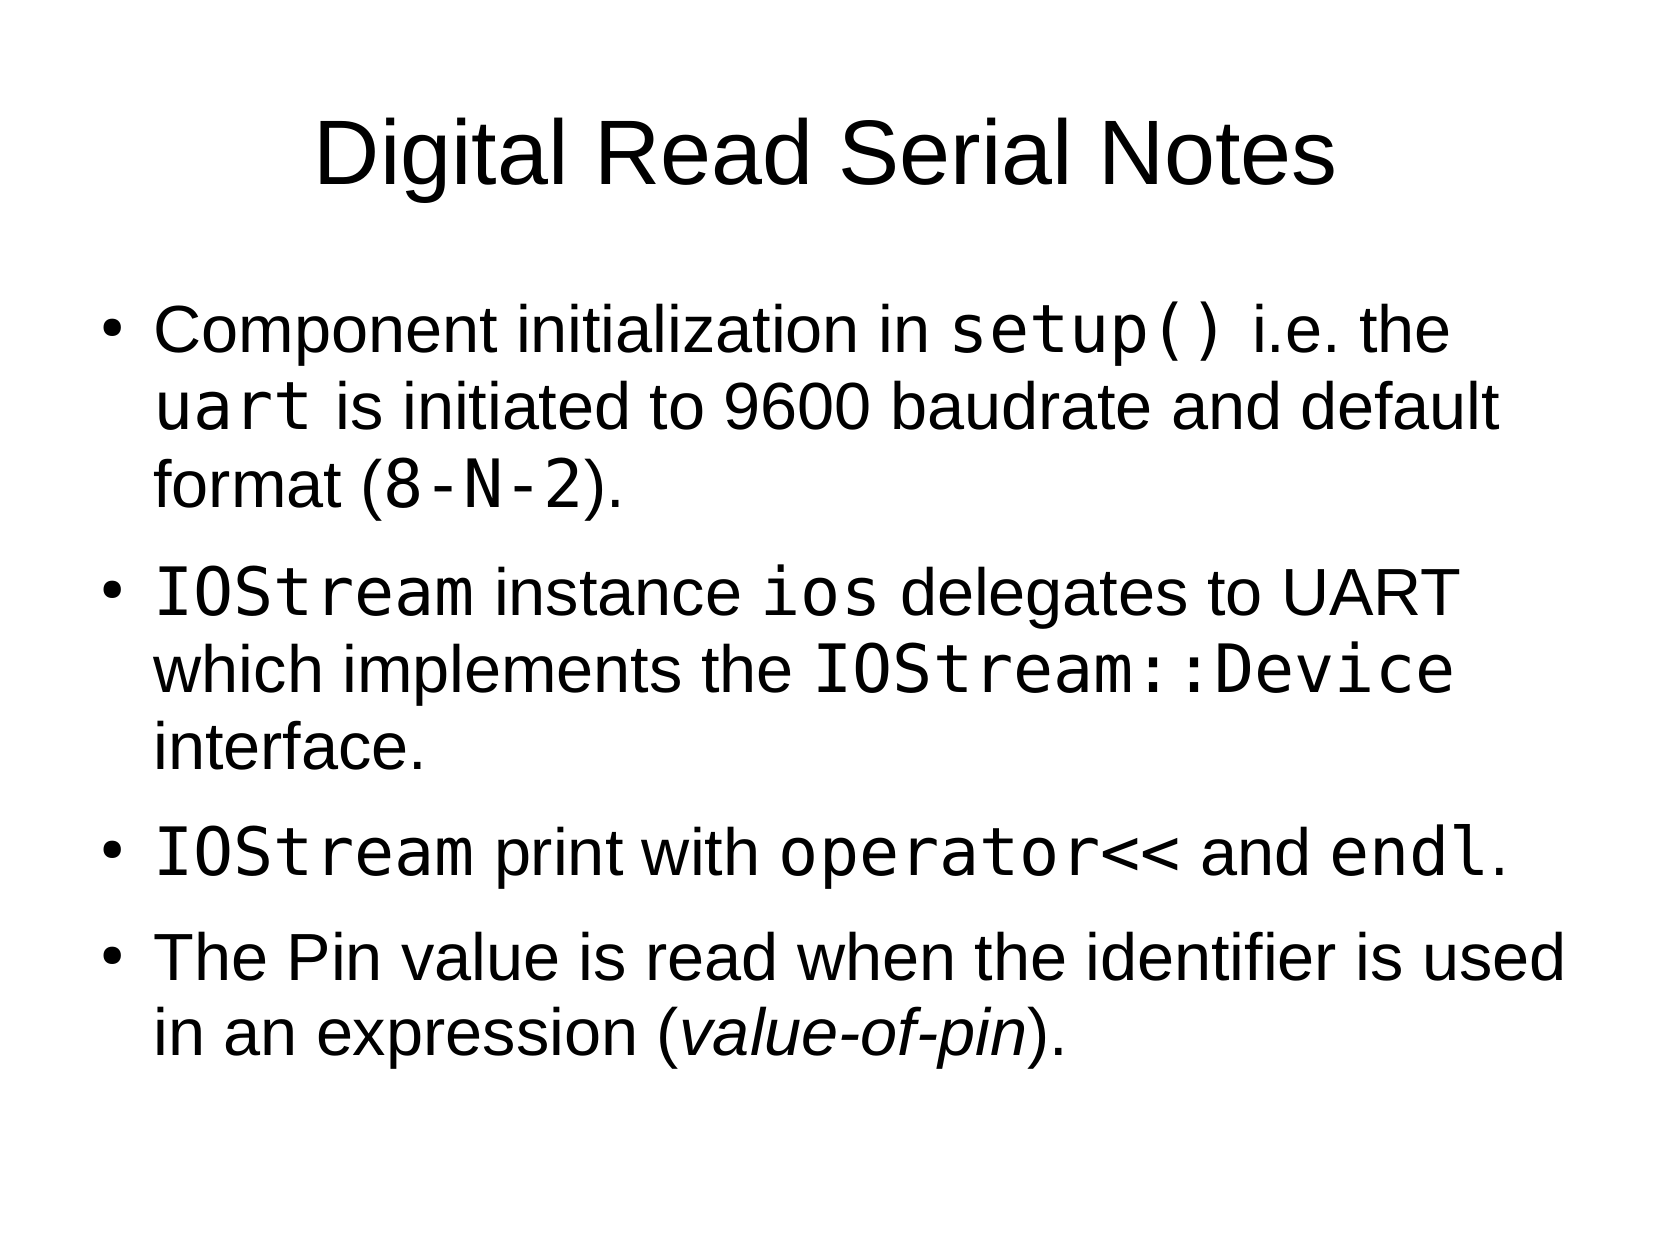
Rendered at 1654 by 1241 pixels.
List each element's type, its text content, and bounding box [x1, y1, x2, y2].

list Component initialization in setup() i.e. the uart is initiated to 9600 baudrate and default format (8-N-2). IOStream instance ios delegates to UART which implements the IOStream::Device interface. IOStream print with operator<< and endl. The Pin value is read when the identifier is used in an expression (value-of-pin). [82, 290, 1571, 1186]
title Digital Read Serial Notes [82, 49, 1571, 257]
